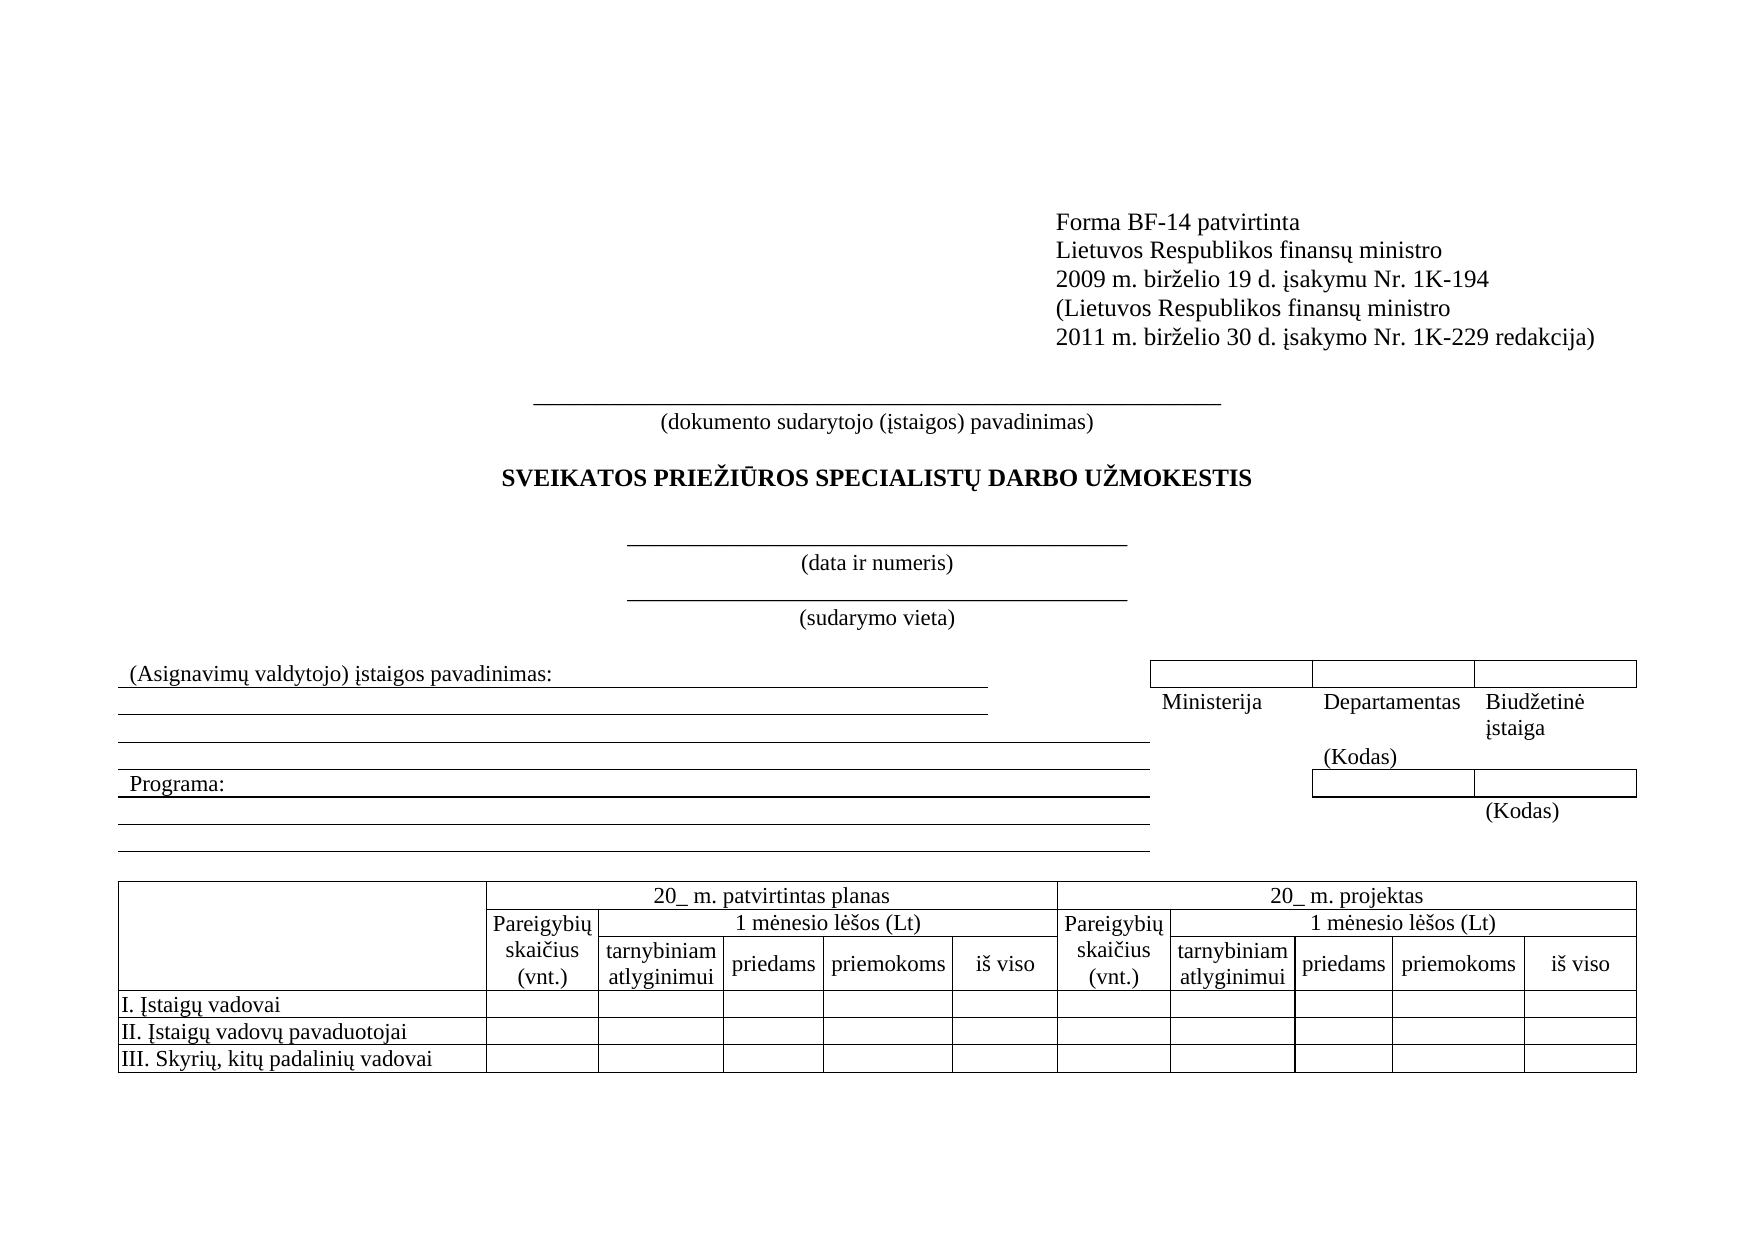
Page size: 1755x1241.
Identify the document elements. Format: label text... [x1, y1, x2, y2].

table_cell [1312, 824, 1474, 851]
text (dokumento sudarytojo (įstaigos) pavadinimas) [118, 408, 1636, 434]
table_cell [487, 991, 598, 1017]
table_cell [1474, 742, 1636, 769]
table_cell Pareigybių skaičius (vnt.) [487, 910, 598, 989]
table_cell [988, 825, 1150, 851]
table_cell 1 mėnesio lėšos (Lt) [599, 910, 1057, 936]
table_cell [953, 1018, 1057, 1044]
table_cell [827, 770, 988, 796]
table_cell [724, 991, 823, 1017]
table_header [1151, 661, 1312, 687]
table_cell [827, 715, 988, 742]
table_cell [1296, 1018, 1392, 1044]
table_cell [1171, 1045, 1294, 1072]
table_cell [118, 743, 827, 769]
table_cell 1 mėnesio lėšos (Lt) [1171, 910, 1636, 936]
text Lietuvos Respublikos finansų ministro [1056, 235, 1636, 264]
table_cell [1171, 991, 1294, 1017]
table_cell [1393, 1018, 1524, 1044]
table_cell [1525, 991, 1636, 1017]
table_header 20_ m. patvirtintas planas [487, 882, 1057, 908]
table_cell [988, 687, 1150, 742]
table_cell [827, 825, 988, 851]
table_cell [118, 825, 827, 851]
table_cell priemokoms [824, 937, 952, 989]
table_cell [824, 991, 952, 1017]
table_cell [487, 1045, 598, 1072]
table_cell II. Įstaigų vadovų pavaduotojai [119, 1018, 486, 1044]
table_cell [1474, 824, 1636, 851]
table_header 20_ m. projektas [1058, 882, 1636, 908]
text 2011 m. birželio 30 d. įsakymo Nr. 1K-229 redakcija) [1056, 322, 1636, 350]
table_cell [827, 798, 988, 824]
table_cell [1393, 991, 1524, 1017]
table_cell [988, 798, 1150, 824]
text (data ir numeris) [118, 549, 1636, 576]
text _______________________________________________________ [118, 379, 1636, 408]
table_cell [1525, 1018, 1636, 1044]
table_cell [1525, 1045, 1636, 1072]
table_cell [988, 770, 1150, 796]
table_cell [1296, 1045, 1392, 1072]
table_header (Asignavimų valdytojo) įstaigos pavadinimas: [118, 660, 827, 687]
table_cell [1150, 796, 1312, 824]
table_cell [118, 798, 827, 824]
table_cell [824, 1045, 952, 1072]
table_cell [1296, 991, 1392, 1017]
table_cell I. Įstaigų vadovai [119, 991, 486, 1017]
text (sudarymo vieta) [118, 604, 1636, 631]
table_cell [118, 688, 827, 714]
text Forma BF-14 patvirtinta [1056, 207, 1636, 235]
table_cell [1058, 1045, 1170, 1072]
table_cell [118, 715, 827, 742]
table_header [827, 660, 988, 687]
table_cell [1475, 770, 1636, 796]
table_cell [953, 991, 1057, 1017]
table_cell tarnybiniam atlyginimui [1171, 937, 1294, 989]
table_cell iš viso [1525, 937, 1636, 989]
table_cell [824, 1018, 952, 1044]
table_cell [827, 688, 988, 714]
table_cell [1313, 770, 1474, 796]
table_cell Programa: [118, 770, 827, 796]
table_cell priemokoms [1393, 937, 1524, 989]
text (Lietuvos Respublikos finansų ministro [1056, 293, 1636, 322]
table_cell [1312, 798, 1474, 824]
text ________________________________________ [118, 576, 1636, 604]
table_cell [953, 1045, 1057, 1072]
table_cell Pareigybių skaičius (vnt.) [1058, 910, 1170, 989]
table_cell [1058, 991, 1170, 1017]
table_cell [988, 743, 1150, 769]
table_cell [724, 1018, 823, 1044]
table_header [988, 660, 1150, 687]
table_cell [1150, 824, 1312, 851]
text ________________________________________ [118, 521, 1636, 549]
table_cell Ministerija [1150, 688, 1312, 742]
table_cell [1393, 1045, 1524, 1072]
table_cell [599, 991, 723, 1017]
table_header [1313, 661, 1474, 687]
table_cell III. Skyrių, kitų padalinių vadovai [119, 1045, 486, 1072]
table_cell [487, 1018, 598, 1044]
table_cell (Kodas) [1312, 742, 1474, 769]
table_cell (Kodas) [1474, 798, 1636, 824]
table_cell [599, 1018, 723, 1044]
table_cell Departamentas [1312, 688, 1474, 742]
table_cell priedams [1296, 937, 1392, 989]
table_cell [1150, 769, 1312, 796]
table_cell [1171, 1018, 1294, 1044]
table_cell [827, 743, 988, 769]
text SVEIKATOS PRIEŽIŪROS SPECIALISTŲ DARBO UŽMOKESTIS [118, 463, 1636, 492]
table_header [1475, 661, 1636, 687]
table_cell [724, 1045, 823, 1072]
table_cell tarnybiniam atlyginimui [599, 937, 723, 989]
text 2009 m. birželio 19 d. įsakymu Nr. 1K-194 [1056, 264, 1636, 293]
table_cell [1150, 742, 1312, 769]
table_cell priedams [724, 937, 823, 989]
table_header [119, 882, 486, 989]
table_cell Biudžetinė įstaiga [1474, 688, 1636, 742]
table_cell iš viso [953, 937, 1057, 989]
table_cell [1058, 1018, 1170, 1044]
table_cell [599, 1045, 723, 1072]
